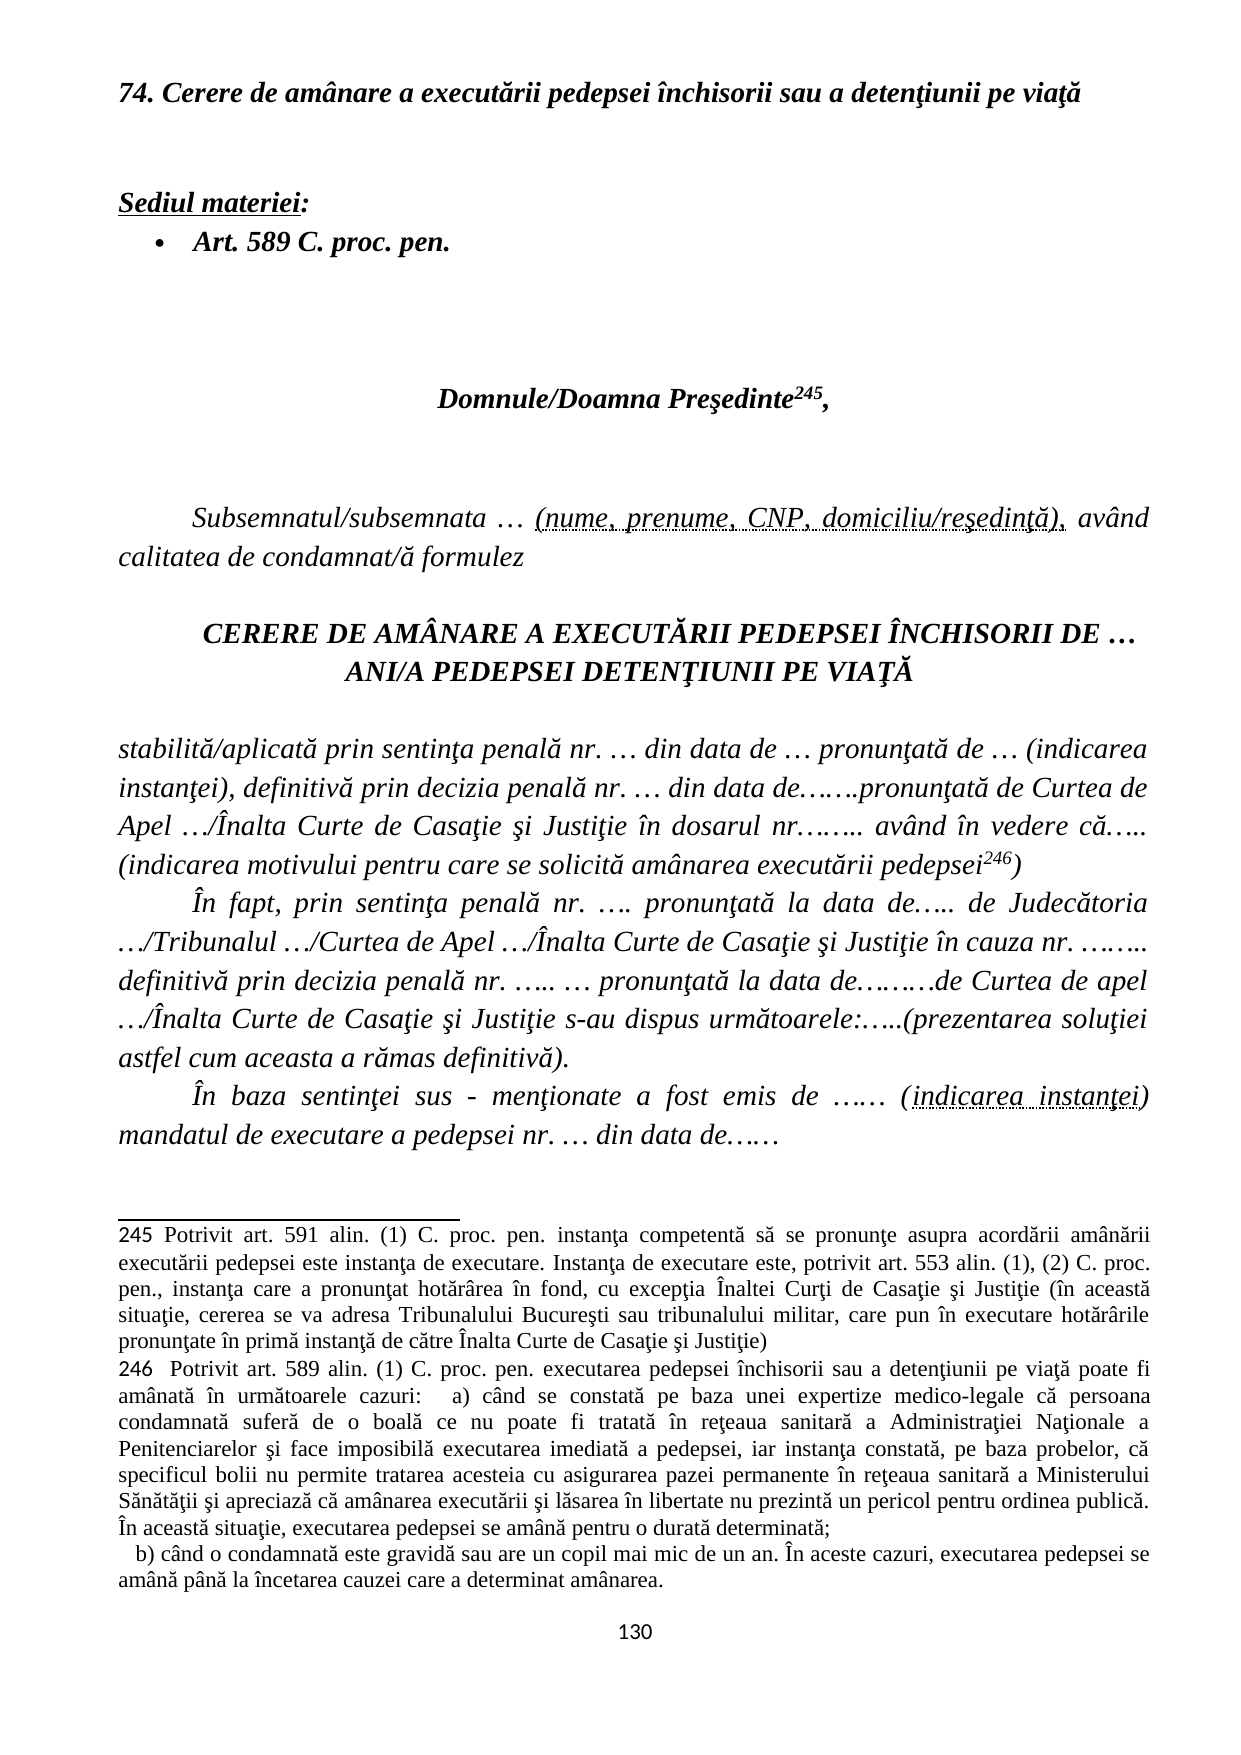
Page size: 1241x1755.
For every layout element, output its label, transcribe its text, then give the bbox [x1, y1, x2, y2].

text b) când o condamnată este gravidă sau are un copil mai mic de un an. În aceste cazuri, executarea pedepsei se amână până la încetarea cauzei care a determinat amânarea. [118, 1540, 1152, 1593]
text Potrivit art. 589 alin. (1) C. proc. pen. executarea pedepsei închisorii sau a detenţiunii pe viaţă poate fi amânată în următoarele cazuri: a) când se constată pe baza unei expertize medico-legale că persoana condamnată suferă de o boală ce nu poate fi tratată în reţeaua sanitară a Administraţiei Naţionale a Penitenciarelor şi face imposibilă executarea imediată a pedepsei, iar instanţa constată, pe baza probelor, că specificul bolii nu permite tratarea acesteia cu asigurarea pazei permanente în reţeaua sanitară a Ministerului Sănătăţii şi apreciază că amânarea executării şi lăsarea în libertate nu prezintă un pericol pentru ordinea publică. În această situaţie, executarea pedepsei se amână pentru o durată determinată; [118, 1354, 1152, 1540]
text În fapt, prin sentinţa penală nr. …. pronunţată la data de….. de Judecătoria …/Tribunalul …/Curtea de Apel …/Înalta Curte de Casaţie şi Justiţie în cauza nr. …….. definitivă prin decizia penală nr. ….. … pronunţată la data de………de Curtea de apel …/Înalta Curte de Casaţie şi Justiţie s-au dispus următoarele:…..(prezentarea soluţiei astfel cum aceasta a rămas definitivă). [118, 886, 1152, 1073]
text Domnule/Doamna Preşedinte, [118, 381, 1152, 415]
list Art. 589 C. proc. pen. [156, 224, 1152, 258]
text Potrivit art. 591 alin. (1) C. proc. pen. instanţa competentă să se pronunţe asupra acordării amânării executării pedepsei este instanţa de executare. Instanţa de executare este, potrivit art. 553 alin. (1), (2) C. proc. pen., instanţa care a pronunţat hotărârea în fond, cu excepţia Înaltei Curţi de Casaţie şi Justiţie (în această situaţie, cererea se va adresa Tribunalului Bucureşti sau tribunalului militar, care pun în executare hotărârile pronunţate în primă instanţă de către Înalta Curte de Casaţie şi Justiţie) [118, 1221, 1152, 1354]
text În baza sentinţei sus - menţionate a fost emis de …… (indicarea instanţei) mandatul de executare a pedepsei nr. … din data de…… [118, 1078, 1152, 1150]
text CERERE DE AMÂNARE A EXECUTĂRII PEDEPSEI ÎNCHISORII DE … ANI/A PEDEPSEI DETENŢIUNII PE VIAŢĂ [118, 616, 1152, 688]
text Subsemnatul/subsemnata … (nume, prenume, CNP, domiciliu/reşedinţă), având calitatea de condamnat/ă formulez [118, 500, 1152, 572]
text stabilită/aplicată prin sentinţa penală nr. … din data de … pronunţată de … (indicarea instanţei), definitivă prin decizia penală nr. … din data de…….pronunţată de Curtea de Apel …/Înalta Curte de Casaţie şi Justiţie în dosarul nr…….. având în vedere că….. (indicarea motivului pentru care se solicită amânarea executării pedepsei) [118, 731, 1152, 881]
text Sediul materiei: [118, 186, 1152, 219]
subtitle 74. Cerere de amânare a executării pedepsei închisorii sau a detenţiunii pe viaţă [118, 75, 1152, 108]
